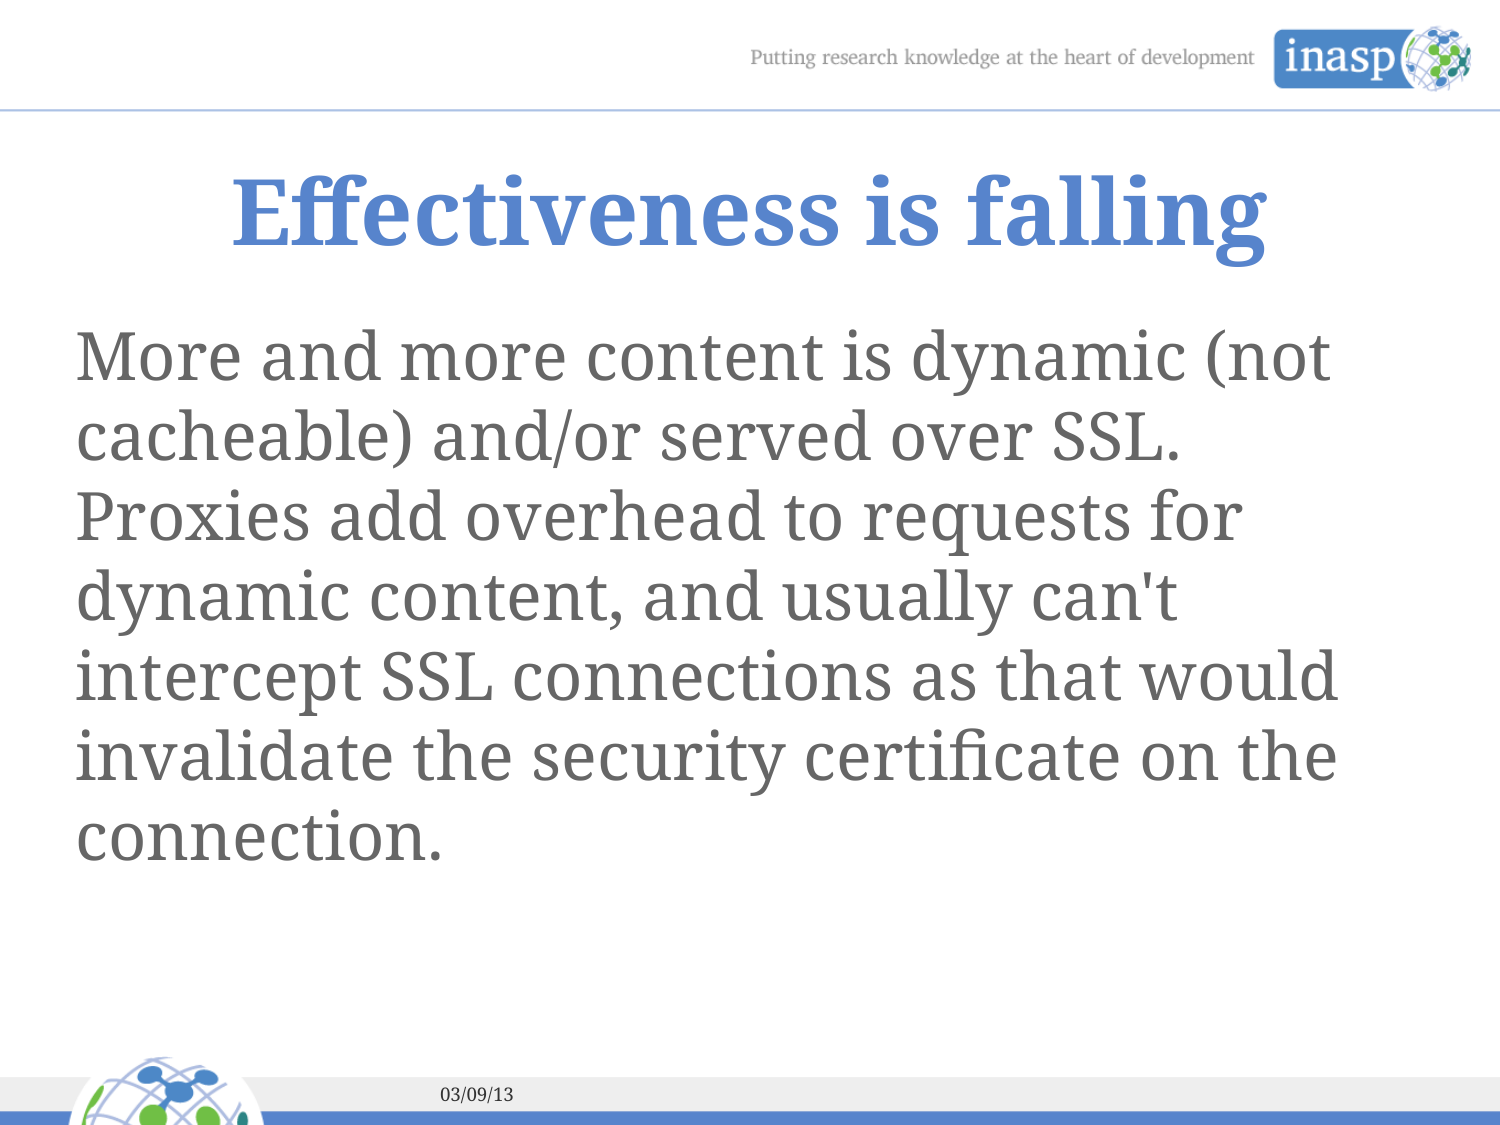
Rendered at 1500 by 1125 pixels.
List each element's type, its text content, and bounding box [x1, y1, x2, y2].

list More and more content is dynamic (not cacheable) and/or served over SSL. Proxies add overhead to requests for dynamic content, and usually can't intercept SSL connections as that would invalidate the security certificate on the connection. [75, 313, 1426, 967]
picture [0, 0, 1500, 1125]
title Effectiveness is falling [75, 129, 1426, 313]
